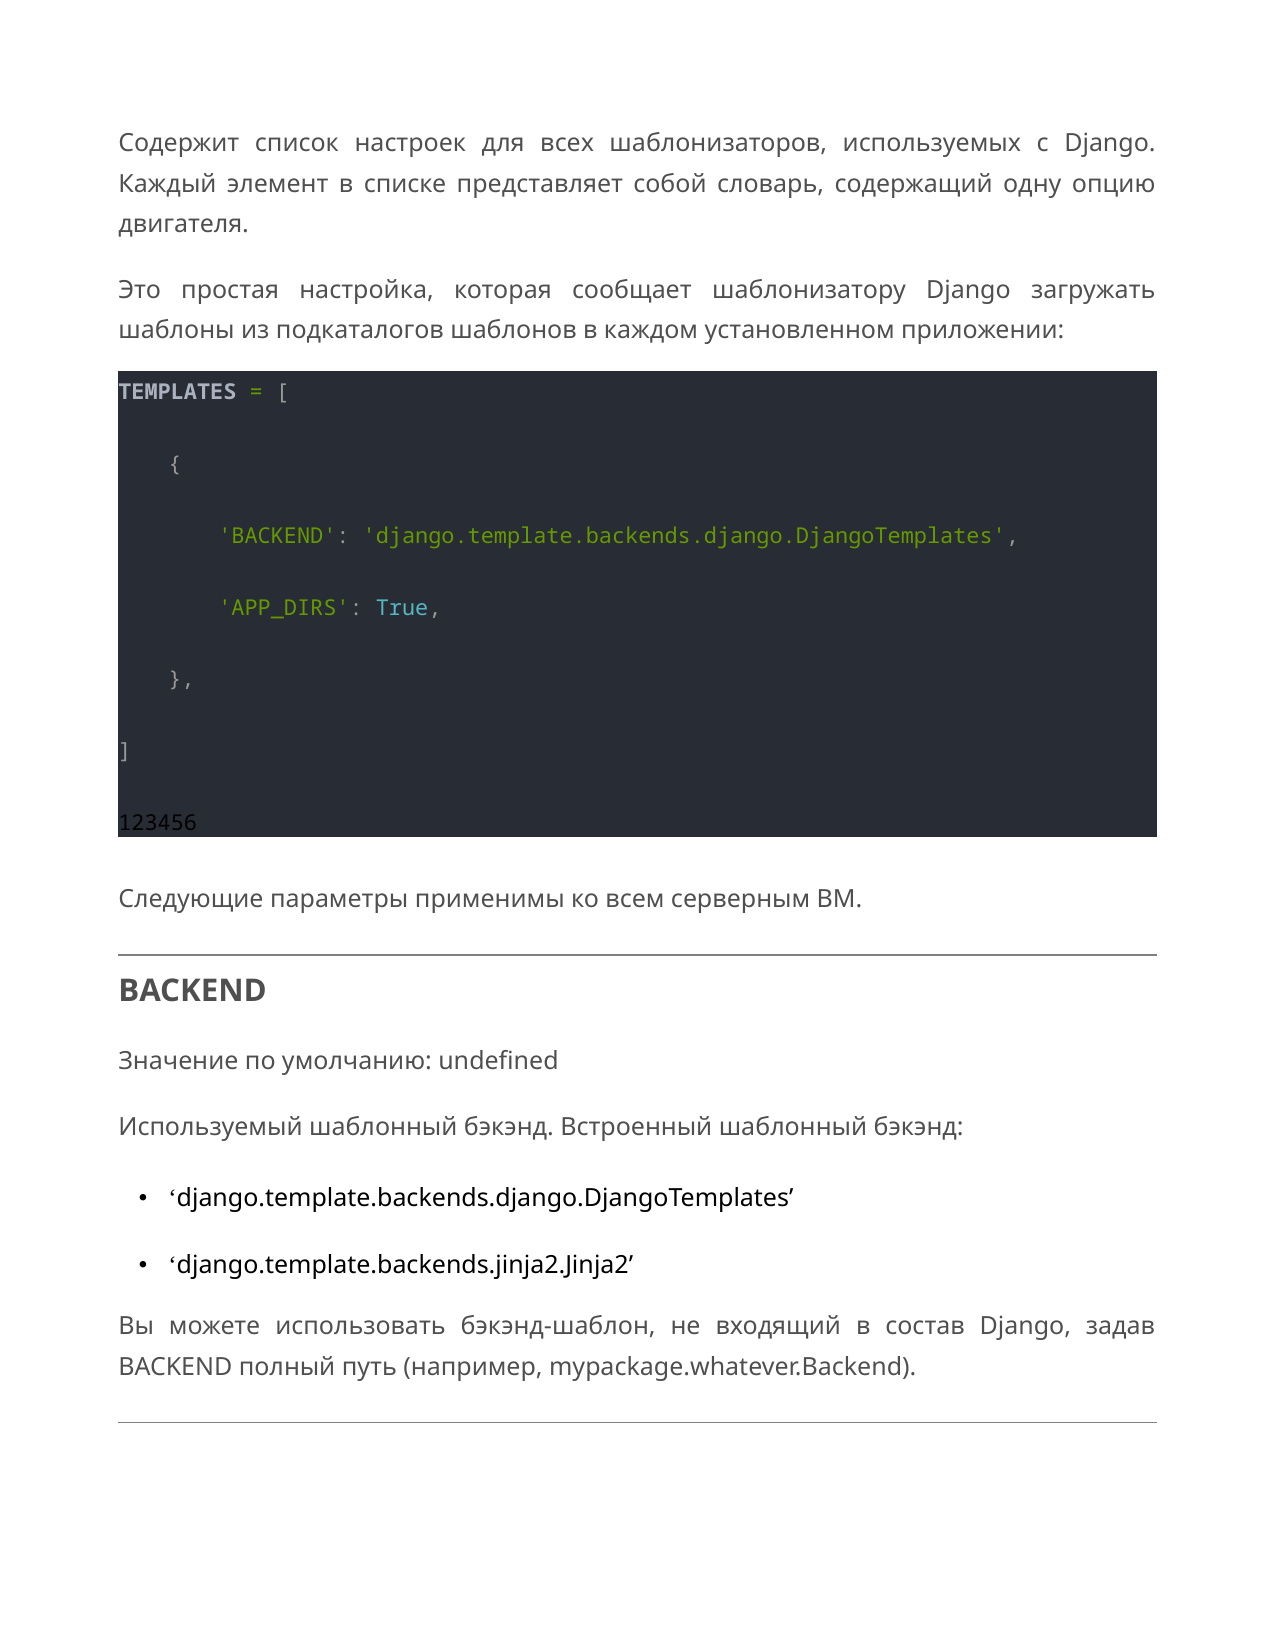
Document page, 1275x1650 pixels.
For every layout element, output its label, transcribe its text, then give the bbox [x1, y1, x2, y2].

text { [118, 443, 1157, 477]
text Значение по умолчанию: undefined [118, 1036, 1157, 1077]
subtitle BACKEND [118, 967, 1157, 1011]
text ] [118, 731, 1157, 765]
list ‘django.template.backends.jinja2.Jinja2’ [168, 1247, 1157, 1281]
text Вы можете использовать бэкэнд-шаблон, не входящий в состав Django, задав BACKEND полный путь (например, mypackage.whatever.Backend). [118, 1301, 1157, 1382]
text 'APP_DIRS': True, [118, 587, 1157, 621]
text TEMPLATES = [ [118, 371, 1157, 406]
text Используемый шаблонный бэкэнд. Встроенный шаблонный бэкэнд: [118, 1102, 1157, 1142]
list ‘django.template.backends.django.DjangoTemplates’ [168, 1180, 1157, 1214]
text Следующие параметры применимы ко всем серверным ВМ. [118, 874, 1157, 915]
text Это простая настройка, которая сообщает шаблонизатору Django загружать шаблоны из подкаталогов шаблонов в каждом установленном приложении: [118, 265, 1157, 346]
text Содержит список настроек для всех шаблонизаторов, используемых с Django. Каждый элемент в списке представляет собой словарь, содержащий одну опцию двигателя. [118, 118, 1157, 240]
text 123456 [118, 802, 1157, 837]
text 'BACKEND': 'django.template.backends.django.DjangoTemplates', [118, 515, 1157, 549]
text }, [118, 659, 1157, 693]
